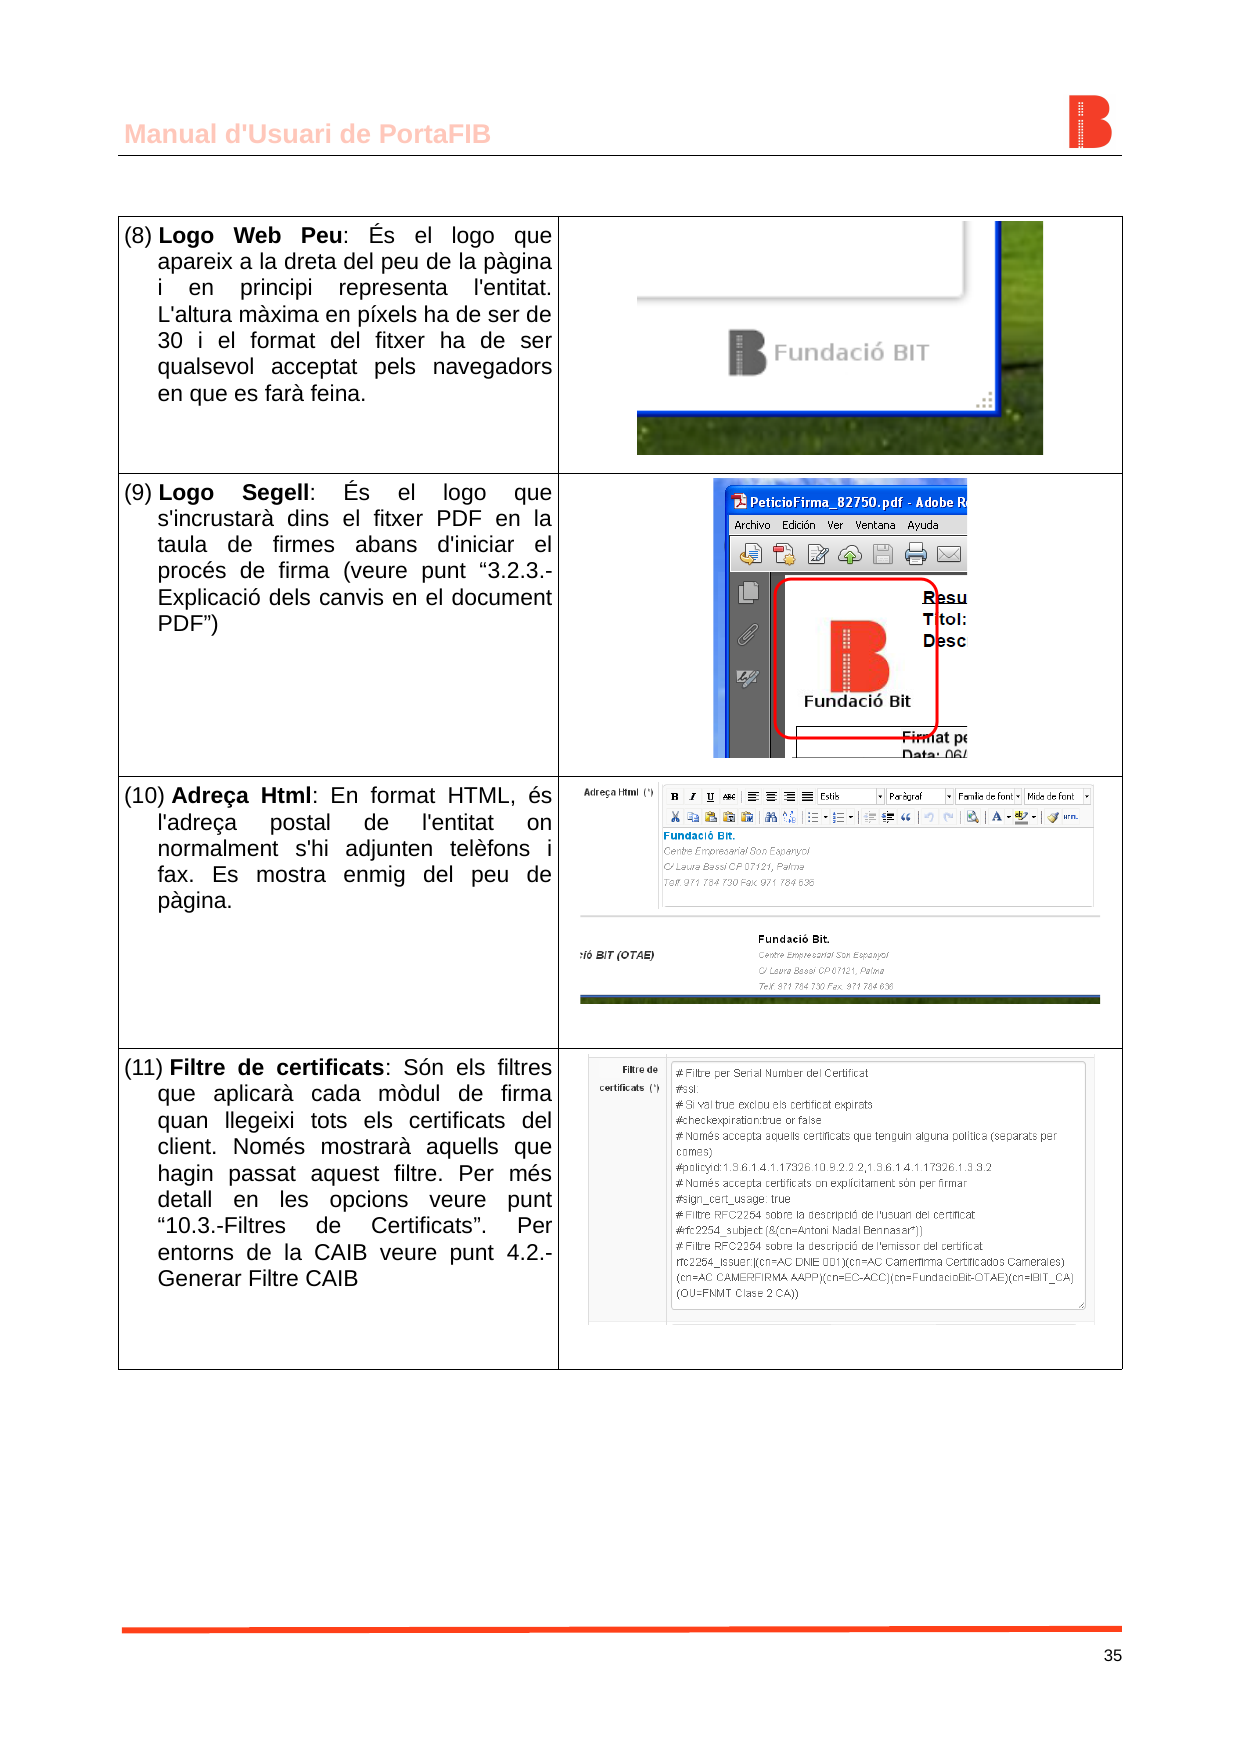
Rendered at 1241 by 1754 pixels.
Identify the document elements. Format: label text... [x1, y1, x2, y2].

table_cell Logo Web Peu: És el logo que apareix a la dreta del peu de la pàgina i en principi representa l'entitat. L'altura màxima en píxels ha de ser de 30 i el format del fitxer ha de ser qualsevol acceptat pels navegadors en que es farà feina. [119, 217, 558, 473]
picture [1063, 94, 1117, 150]
table_cell [559, 777, 1122, 1048]
table_cell [559, 1325, 1122, 1369]
picture [713, 478, 968, 758]
table_cell [559, 474, 1122, 776]
table_cell [559, 217, 1122, 473]
table_cell [559, 1049, 1122, 1324]
picture [637, 221, 1044, 455]
table_cell Adreça Html: En format HTML, és l'adreça postal de l'entitat on normalment s'hi adjunten telèfons i fax. Es mostra enmig del peu de pàgina. [119, 777, 558, 1048]
picture [580, 782, 1100, 1004]
picture [582, 1054, 1098, 1325]
table_cell Logo Segell: És el logo que s'incrustarà dins el fitxer PDF en la taula de firmes abans d'iniciar el procés de firma (veure punt “3.2.3.-Explicació dels canvis en el document PDF”) [119, 474, 558, 776]
table_cell Filtre de certificats: Són els filtres que aplicarà cada mòdul de firma quan llegeixi tots els certificats del client. Només mostrarà aquells que hagin passat aquest filtre. Per més detall en les opcions veure punt “10.3.-Filtres de Certificats”. Per entorns de la CAIB veure punt 4.2.-Generar Filtre CAIB [119, 1049, 558, 1369]
